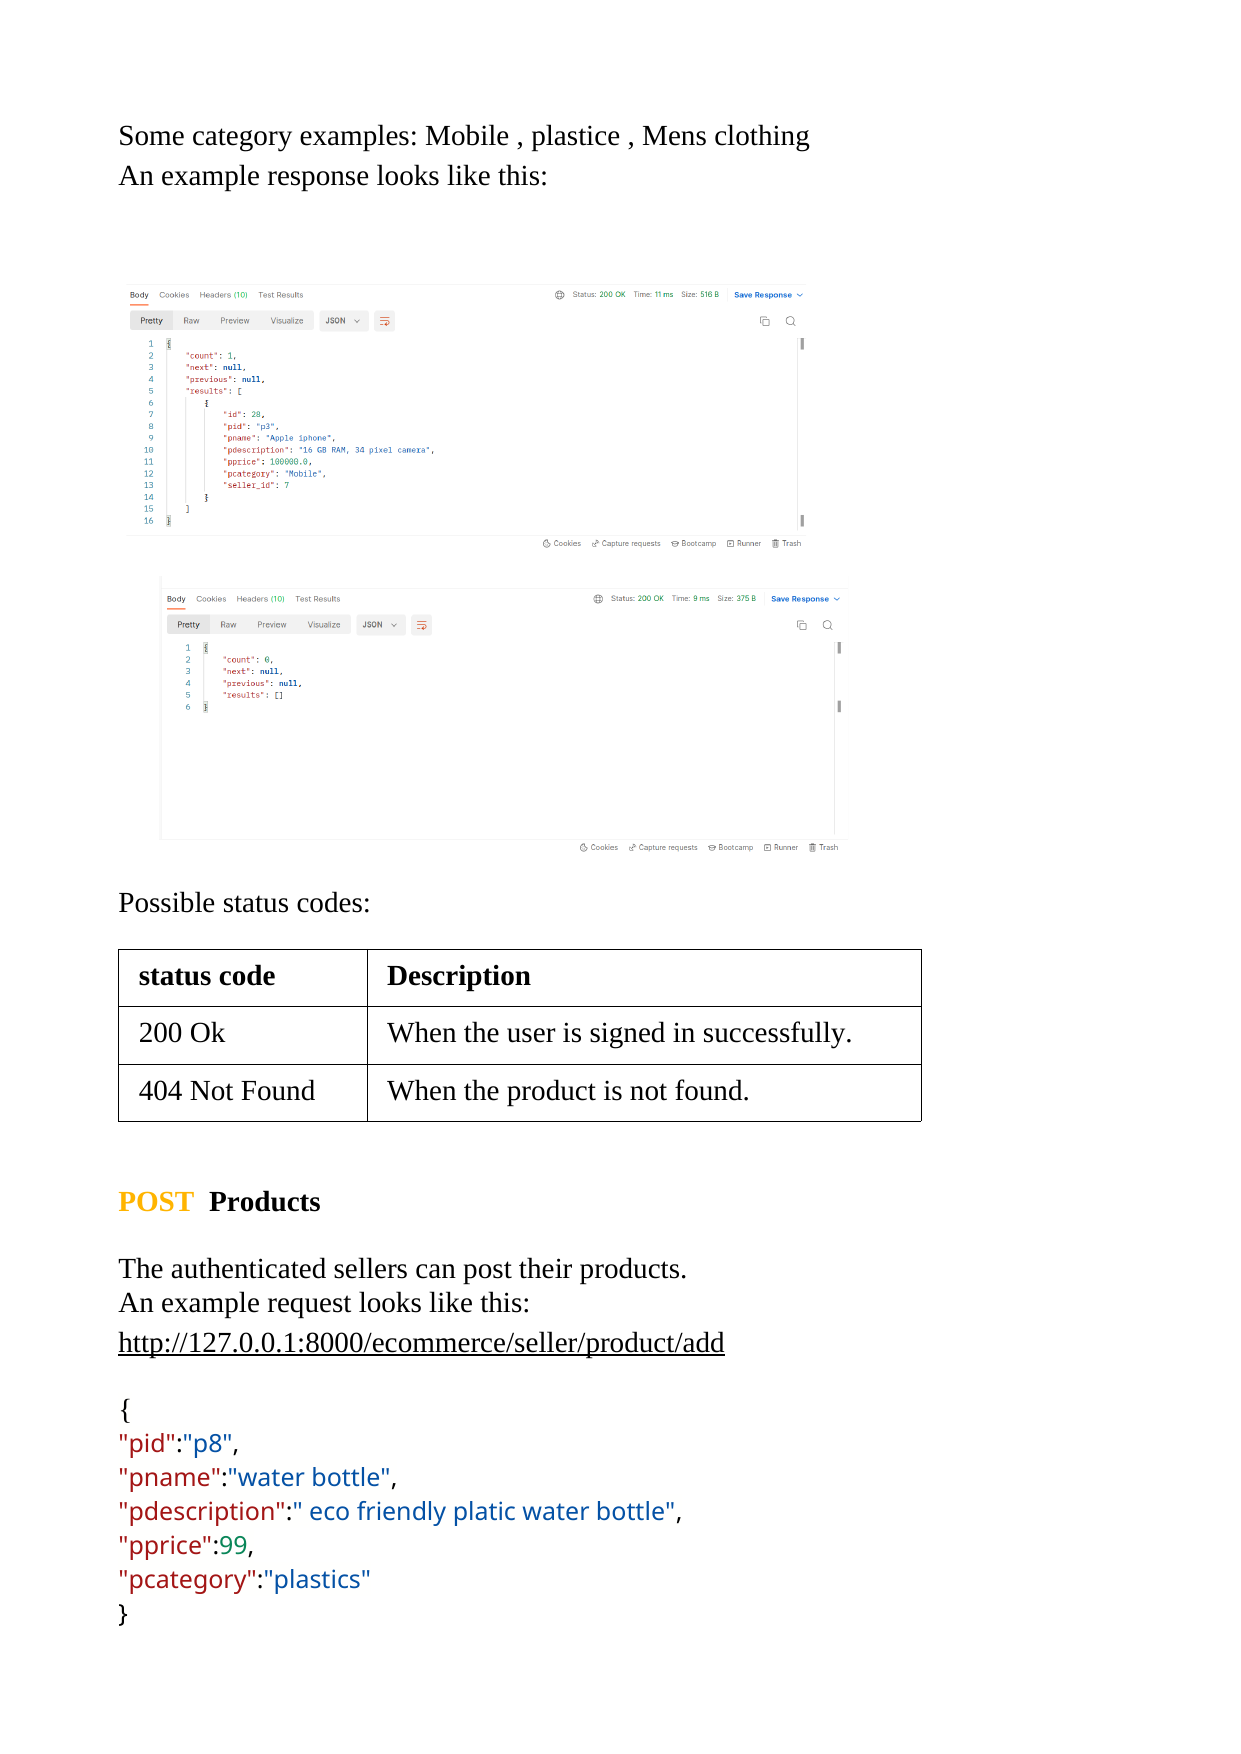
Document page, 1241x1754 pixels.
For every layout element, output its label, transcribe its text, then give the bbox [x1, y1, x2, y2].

table_cell 200 Ok [119, 1007, 367, 1063]
table_cell 404 Not Found [119, 1065, 367, 1121]
text "pprice":99, [118, 1528, 1122, 1562]
text An example response looks like this: [118, 158, 1122, 191]
table_cell When the user is signed in successfully. [368, 1007, 921, 1063]
text Possible status codes: [118, 885, 1122, 919]
text An example request looks like this: [118, 1285, 1122, 1319]
text "pdescription":" eco friendly platic water bottle", [118, 1494, 1122, 1528]
table_header Description [368, 950, 921, 1006]
text "pname":"water bottle", [118, 1460, 1122, 1494]
text } [118, 1596, 1122, 1630]
text The authenticated sellers can post their products. [118, 1252, 1122, 1285]
text "pcategory":"plastics" [118, 1562, 1122, 1596]
table_header status code [119, 950, 367, 1006]
text "pid":"p8", [118, 1426, 1122, 1460]
table_cell When the product is not found. [368, 1065, 921, 1121]
text POST Products [118, 1184, 1122, 1218]
text { [118, 1392, 1122, 1426]
text http://127.0.0.1:8000/ecommerce/seller/product/add [118, 1325, 1122, 1358]
text Some category examples: Mobile , plastice , Mens clothing [118, 118, 1122, 152]
